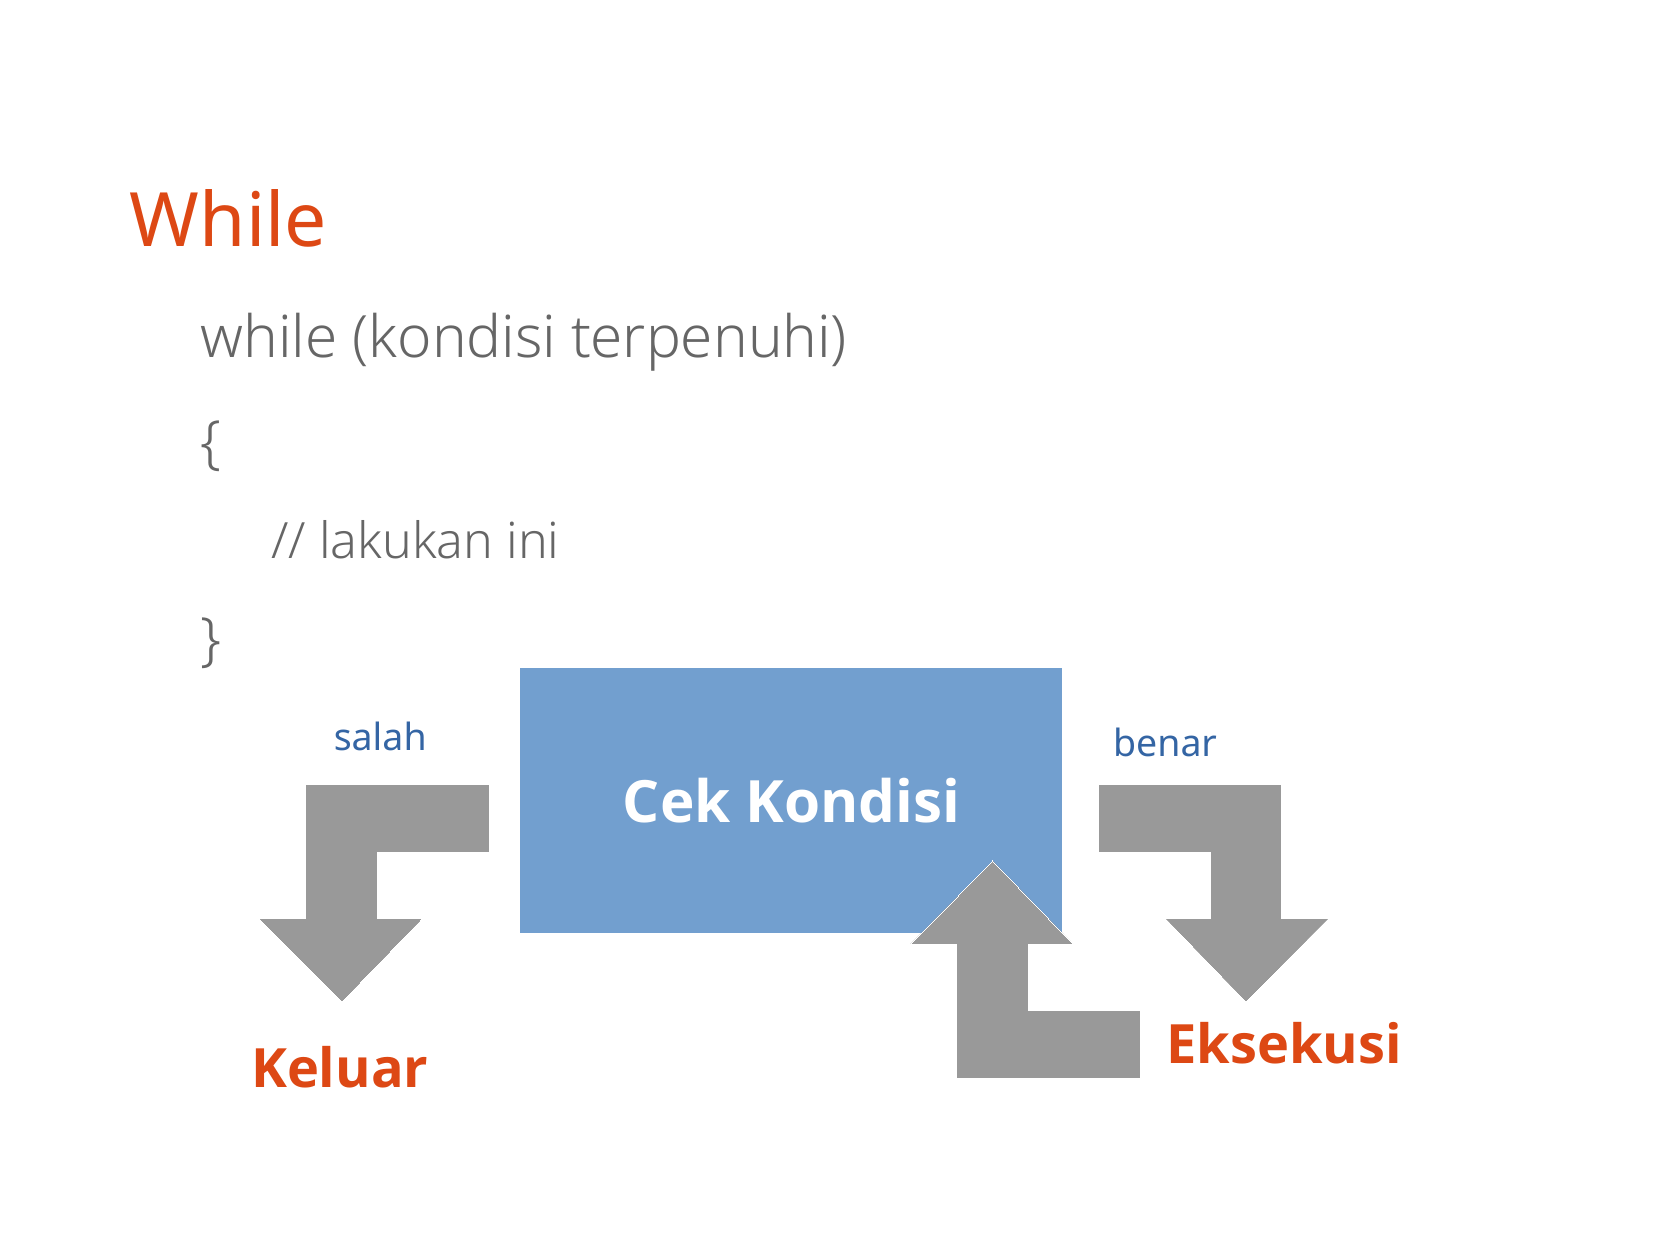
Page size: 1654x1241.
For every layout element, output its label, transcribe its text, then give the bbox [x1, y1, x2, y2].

title While [129, 153, 1518, 281]
text_box [909, 860, 1141, 1079]
text_box Eksekusi [1151, 998, 1495, 1075]
list while (kondisi terpenuhi) { // lakukan ini } [129, 295, 1518, 1010]
text_box [258, 784, 490, 1002]
text_box [1098, 784, 1329, 1002]
text_box benar [1098, 708, 1300, 766]
text_box Keluar [236, 1021, 579, 1099]
text_box salah [318, 702, 520, 760]
text_box Cek Kondisi [519, 667, 1063, 934]
